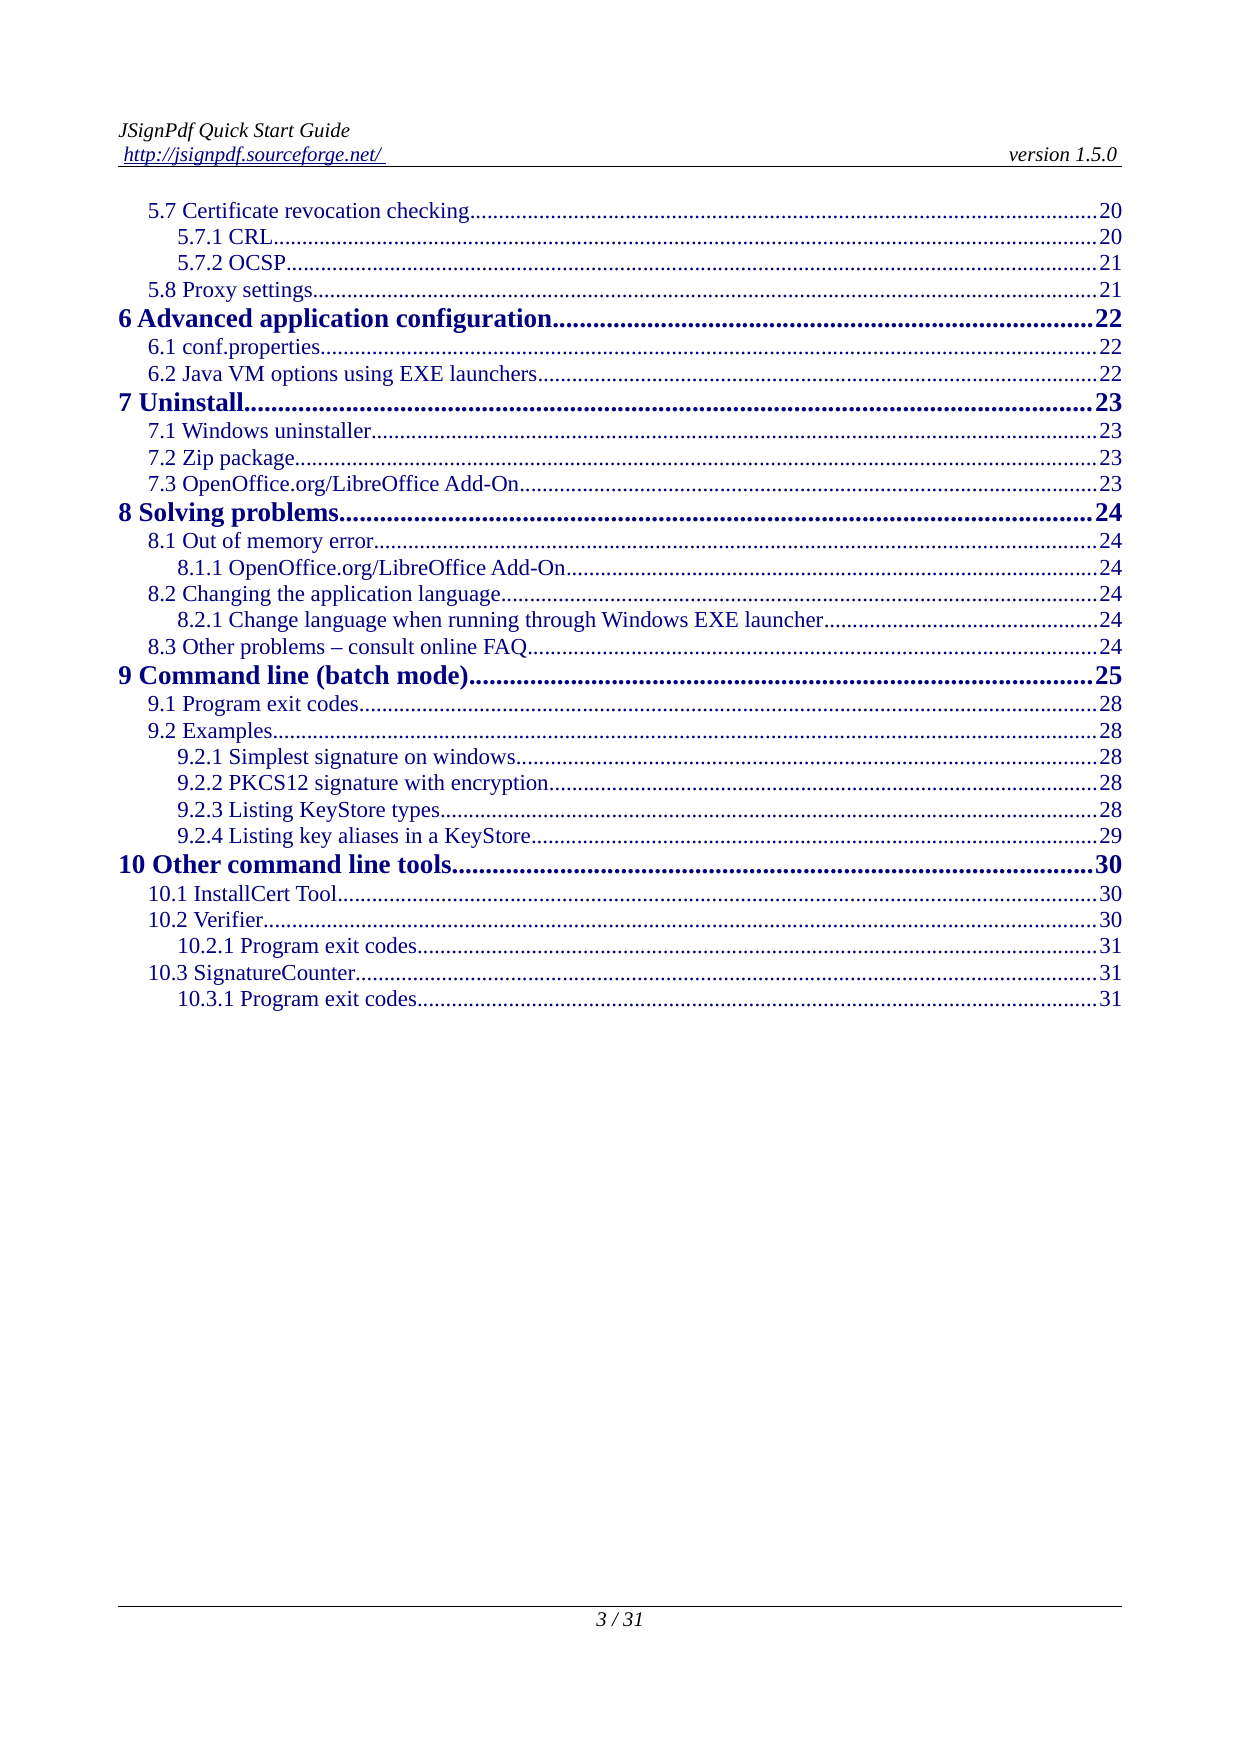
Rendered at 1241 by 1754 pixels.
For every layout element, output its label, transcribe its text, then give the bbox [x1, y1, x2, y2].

text 9.2.2 PKCS12 signature with encryption 28 [177, 769, 1122, 796]
text 6 Advanced application configuration 22 [118, 302, 1122, 333]
text 5.7.1 CRL 20 [177, 223, 1122, 249]
text 5.8 Proxy settings 21 [148, 276, 1122, 302]
text 10.3 SignatureCounter 31 [148, 959, 1122, 985]
text 7.2 Zip package 23 [148, 443, 1122, 470]
text 9.1 Program exit codes 28 [148, 690, 1122, 717]
text 9 Command line (batch mode) 25 [118, 659, 1122, 690]
text 8 Solving problems 24 [118, 496, 1122, 527]
text 8.3 Other problems – consult online FAQ 24 [148, 633, 1122, 659]
text 7.1 Windows uninstaller 23 [148, 417, 1122, 443]
text 9.2.1 Simplest signature on windows 28 [177, 743, 1122, 769]
text 9.2 Examples 28 [148, 717, 1122, 743]
text 8.1.1 OpenOffice.org/LibreOffice Add-On 24 [177, 554, 1122, 580]
text 10.1 InstallCert Tool 30 [148, 879, 1122, 906]
text 10.2 Verifier 30 [148, 906, 1122, 932]
text 6.1 conf.properties 22 [148, 333, 1122, 360]
text 9.2.4 Listing key aliases in a KeyStore 29 [177, 822, 1122, 848]
text 5.7 Certificate revocation checking 20 [148, 197, 1122, 223]
text 10.2.1 Program exit codes 31 [177, 932, 1122, 959]
text 5.7.2 OCSP 21 [177, 249, 1122, 276]
text 10.3.1 Program exit codes 31 [177, 985, 1122, 1011]
text 8.2 Changing the application language 24 [148, 580, 1122, 606]
text 6.2 Java VM options using EXE launchers 22 [148, 360, 1122, 386]
text 7 Uninstall 23 [118, 386, 1122, 417]
text 7.3 OpenOffice.org/LibreOffice Add-On 23 [148, 470, 1122, 496]
text 10 Other command line tools 30 [118, 848, 1122, 879]
text 8.1 Out of memory error 24 [148, 527, 1122, 554]
text 9.2.3 Listing KeyStore types 28 [177, 796, 1122, 822]
text 8.2.1 Change language when running through Windows EXE launcher 24 [177, 606, 1122, 633]
